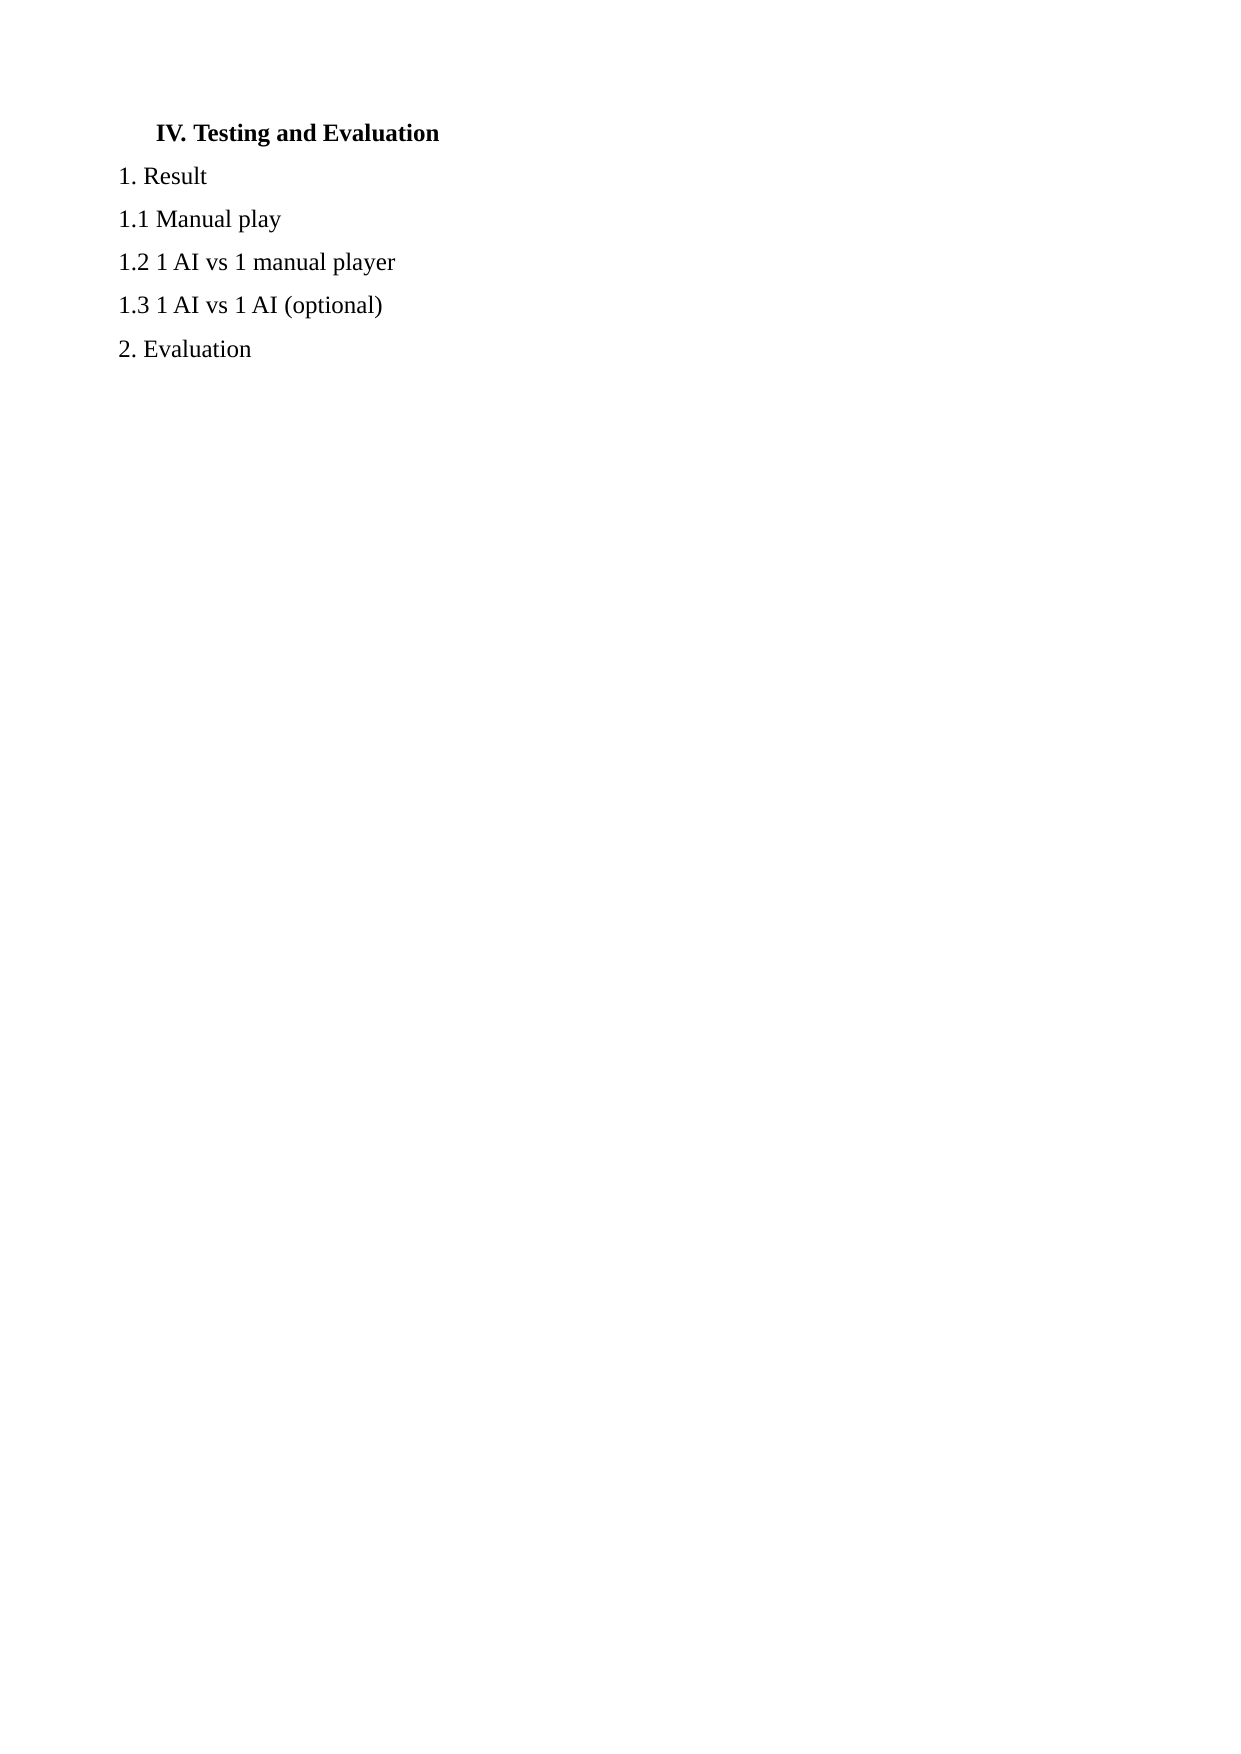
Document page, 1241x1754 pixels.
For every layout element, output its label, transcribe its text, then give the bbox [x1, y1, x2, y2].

text 1.1 Manual play [118, 204, 1122, 233]
text 1.3 1 AI vs 1 AI (optional) [118, 291, 1122, 319]
text 1. Result [118, 161, 1122, 190]
text 2. Evaluation [118, 334, 1122, 362]
list Testing and Evaluation [156, 118, 1122, 147]
text 1.2 1 AI vs 1 manual player [118, 247, 1122, 276]
